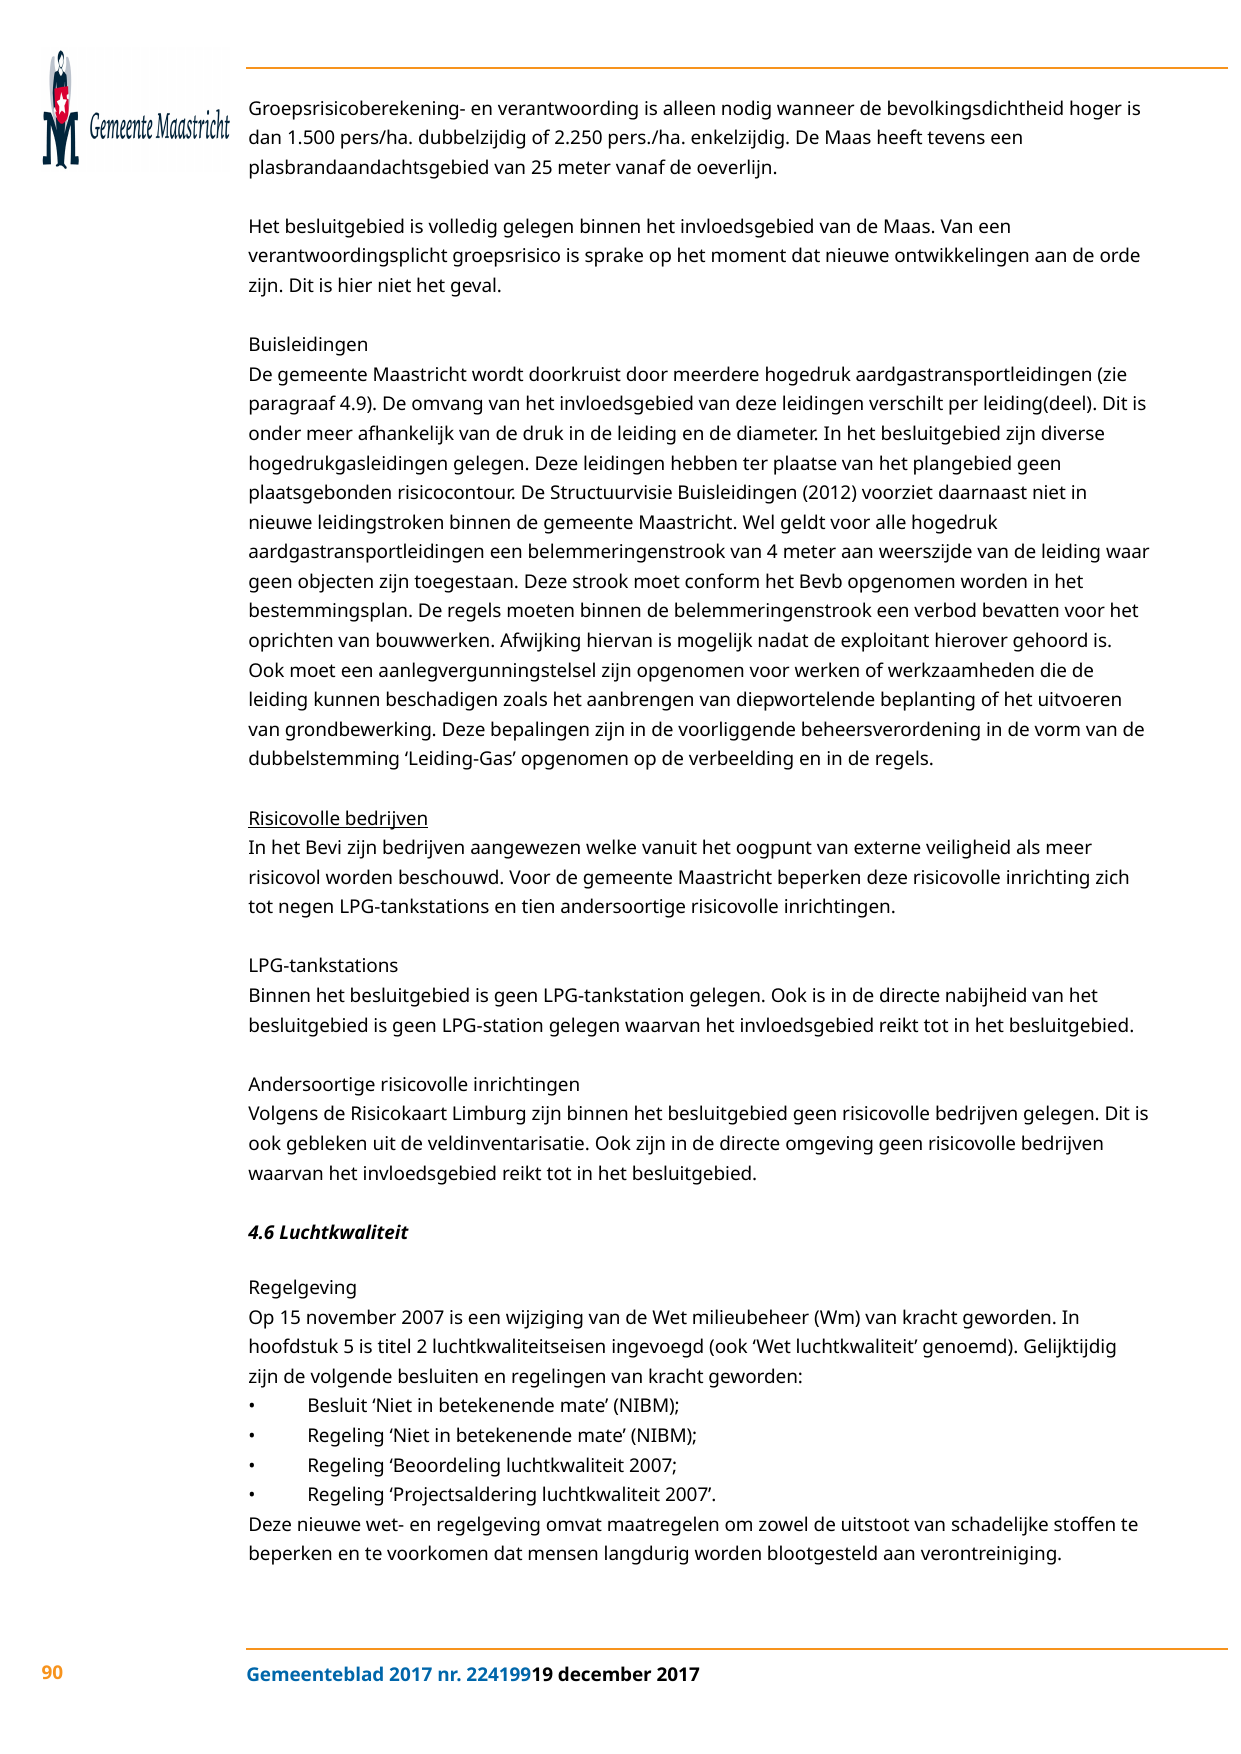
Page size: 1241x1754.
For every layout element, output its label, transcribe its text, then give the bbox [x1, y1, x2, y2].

text LPG-tankstations [248, 953, 1152, 978]
text Binnen het besluitgebied is geen LPG-tankstation gelegen. Ook is in de directe nabijheid van het besluitgebied is geen LPG-station gelegen waarvan het invloedsgebied reikt tot in het besluitgebied. [248, 982, 1152, 1038]
text Deze nieuwe wet- en regelgeving omvat maatregelen om zowel de uitstoot van schadelijke stoffen te beperken en te voorkomen dat mensen langdurig worden blootgesteld aan verontreiniging. [248, 1511, 1152, 1566]
text Buisleidingen [248, 331, 1152, 357]
picture [41, 47, 231, 172]
list Regeling ‘Niet in betekenende mate’ (NIBM); [248, 1422, 1152, 1448]
text Risicovolle bedrijven [248, 805, 1152, 831]
text Groepsrisicoberekening- en verantwoording is alleen nodig wanneer de bevolkingsdichtheid hoger is dan 1.500 pers/ha. dubbelzijdig of 2.250 pers./ha. enkelzijdig. De Maas heeft tevens een plasbrandaandachtsgebied van 25 meter vanaf de oeverlijn. [248, 95, 1152, 180]
text De gemeente Maastricht wordt doorkruist door meerdere hogedruk aardgastransportleidingen (zie paragraaf 4.9). De omvang van het invloedsgebied van deze leidingen verschilt per leiding(deel). Dit is onder meer afhankelijk van de druk in de leiding en de diameter. In het besluitgebied zijn diverse hogedrukgasleidingen gelegen. Deze leidingen hebben ter plaatse van het plangebied geen plaatsgebonden risicocontour. De Structuurvisie Buisleidingen (2012) voorziet daarnaast niet in nieuwe leidingstroken binnen de gemeente Maastricht. Wel geldt voor alle hogedruk aardgastransportleidingen een belemmeringenstrook van 4 meter aan weerszijde van de leiding waar geen objecten zijn toegestaan. Deze strook moet conform het Bevb opgenomen worden in het bestemmingsplan. De regels moeten binnen de belemmeringenstrook een verbod bevatten voor het oprichten van bouwwerken. Afwijking hiervan is mogelijk nadat de exploitant hierover gehoord is. Ook moet een aanlegvergunningstelsel zijn opgenomen voor werken of werkzaamheden die de leiding kunnen beschadigen zoals het aanbrengen van diepwortelende beplanting of het uitvoeren van grondbewerking. Deze bepalingen zijn in de voorliggende beheersverordening in de vorm van de dubbelstemming ‘Leiding-Gas’ opgenomen op de verbeelding en in de regels. [248, 361, 1152, 771]
text 4.6 Luchtkwaliteit [248, 1219, 1152, 1245]
list Regeling ‘Projectsaldering luchtkwaliteit 2007’. [248, 1481, 1152, 1507]
text Het besluitgebied is volledig gelegen binnen het invloedsgebied van de Maas. Van een verantwoordingsplicht groepsrisico is sprake op het moment dat nieuwe ontwikkelingen aan de orde zijn. Dit is hier niet het geval. [248, 213, 1152, 298]
list Regeling ‘Beoordeling luchtkwaliteit 2007; [248, 1452, 1152, 1477]
text Regelgeving [248, 1274, 1152, 1300]
text In het Bevi zijn bedrijven aangewezen welke vanuit het oogpunt van externe veiligheid als meer risicovol worden beschouwd. Voor de gemeente Maastricht beperken deze risicovolle inrichting zich tot negen LPG-tankstations en tien andersoortige risicovolle inrichtingen. [248, 834, 1152, 919]
text Op 15 november 2007 is een wijziging van de Wet milieubeheer (Wm) van kracht geworden. In hoofdstuk 5 is titel 2 luchtkwaliteitseisen ingevoegd (ook ‘Wet luchtkwaliteit’ genoemd). Gelijktijdig zijn de volgende besluiten en regelingen van kracht geworden: [248, 1304, 1152, 1389]
text Volgens de Risicokaart Limburg zijn binnen het besluitgebied geen risicovolle bedrijven gelegen. Dit is ook gebleken uit de veldinventarisatie. Ook zijn in de directe omgeving geen risicovolle bedrijven waarvan het invloedsgebied reikt tot in het besluitgebied. [248, 1101, 1152, 1186]
text Andersoortige risicovolle inrichtingen [248, 1071, 1152, 1097]
list Besluit ‘Niet in betekenende mate’ (NIBM); [248, 1393, 1152, 1418]
